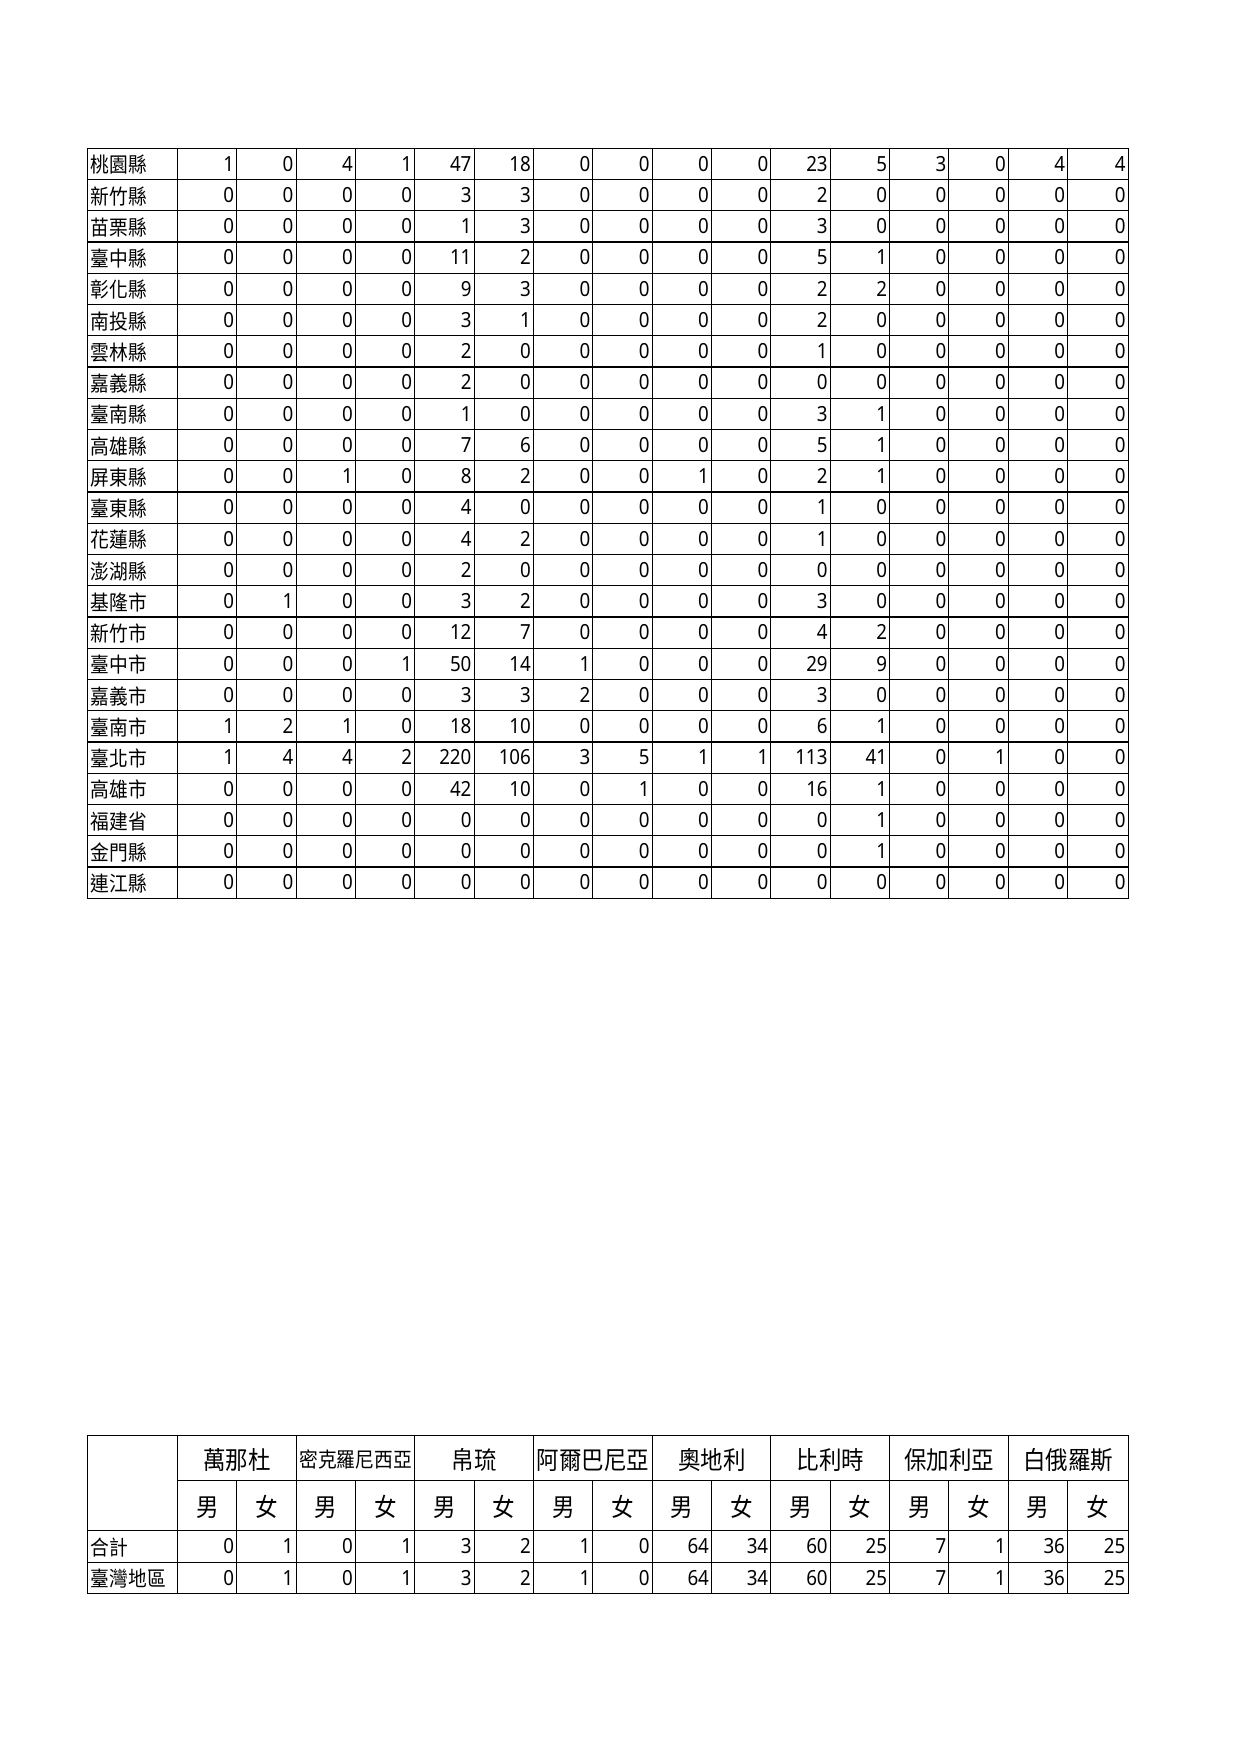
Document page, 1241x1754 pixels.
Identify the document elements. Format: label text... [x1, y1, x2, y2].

table_cell 4 [771, 618, 830, 648]
table_cell 4 [415, 524, 474, 554]
table_cell 0 [949, 680, 1008, 710]
table_header 阿爾巴尼亞 [534, 1436, 652, 1480]
table_cell 0 [1068, 399, 1128, 429]
table_cell 3 [475, 274, 533, 304]
table_cell 0 [712, 493, 770, 523]
table_cell 0 [890, 711, 948, 741]
table_cell 0 [356, 274, 414, 304]
table_cell 花蓮縣 [88, 524, 177, 554]
table_cell 0 [949, 524, 1008, 554]
table_cell 1 [831, 805, 889, 835]
table_cell 0 [653, 618, 711, 648]
table_cell 4 [415, 493, 474, 523]
table_cell 25 [1068, 1563, 1128, 1593]
table_cell 0 [1009, 243, 1067, 273]
table_cell 0 [356, 243, 414, 273]
table_header [88, 1436, 177, 1530]
table_cell 0 [475, 493, 533, 523]
table_cell 10 [475, 711, 533, 741]
table_cell 0 [237, 774, 296, 804]
table_cell 16 [771, 774, 830, 804]
table_cell 0 [297, 649, 355, 679]
table_cell 3 [771, 399, 830, 429]
table_cell 0 [593, 368, 652, 398]
table_cell 4 [1009, 149, 1067, 179]
table_cell 0 [237, 461, 296, 491]
table_cell 5 [771, 243, 830, 273]
table_cell 0 [949, 868, 1008, 898]
table_cell 2 [771, 305, 830, 335]
table_cell 0 [890, 305, 948, 335]
table_cell 3 [415, 680, 474, 710]
table_cell 合計 [88, 1531, 177, 1562]
table_cell 0 [712, 868, 770, 898]
table_cell 0 [356, 368, 414, 398]
table_cell 25 [831, 1563, 889, 1593]
table_cell 0 [890, 493, 948, 523]
table_cell 0 [653, 711, 711, 741]
table_cell 113 [771, 743, 830, 773]
table_cell 金門縣 [88, 836, 177, 866]
table_cell 0 [593, 524, 652, 554]
table_cell 60 [771, 1531, 830, 1562]
table_cell 0 [1068, 555, 1128, 585]
table_cell 0 [1068, 274, 1128, 304]
table_cell 男 [534, 1481, 592, 1530]
table_cell 0 [178, 1531, 236, 1562]
table_cell 0 [178, 368, 236, 398]
table_cell 0 [653, 368, 711, 398]
table_cell 0 [297, 336, 355, 366]
table_cell 3 [475, 680, 533, 710]
table_cell 0 [771, 805, 830, 835]
table_cell 0 [593, 430, 652, 460]
table_cell 0 [1009, 336, 1067, 366]
table_cell 0 [831, 336, 889, 366]
table_cell 0 [712, 180, 770, 210]
table_cell 0 [593, 649, 652, 679]
table_cell 1 [831, 711, 889, 741]
table_cell 0 [297, 399, 355, 429]
table_cell 34 [712, 1531, 770, 1562]
table_cell 福建省 [88, 805, 177, 835]
table_cell 10 [475, 774, 533, 804]
table_cell 女 [237, 1481, 296, 1530]
table_cell 14 [475, 649, 533, 679]
table_cell 2 [237, 711, 296, 741]
table_cell 南投縣 [88, 305, 177, 335]
table_cell 0 [890, 524, 948, 554]
table_cell 女 [475, 1481, 533, 1530]
table_cell 2 [771, 461, 830, 491]
table_cell 0 [949, 243, 1008, 273]
table_cell 1 [178, 149, 236, 179]
table_cell 0 [1009, 680, 1067, 710]
table_cell 0 [356, 493, 414, 523]
table_header 奧地利 [653, 1436, 770, 1480]
table_cell 0 [415, 805, 474, 835]
table_cell 臺灣地區 [88, 1563, 177, 1593]
table_cell 0 [653, 149, 711, 179]
table_cell 0 [475, 836, 533, 866]
table_cell 0 [949, 368, 1008, 398]
table_cell 2 [475, 1531, 533, 1562]
table_cell 2 [534, 680, 592, 710]
table_cell 0 [1068, 211, 1128, 241]
table_cell 9 [831, 649, 889, 679]
table_cell 0 [534, 618, 592, 648]
table_cell 0 [593, 180, 652, 210]
table_cell 0 [890, 649, 948, 679]
table_cell 男 [1009, 1481, 1067, 1530]
table_cell 34 [712, 1563, 770, 1593]
table_cell 0 [1068, 430, 1128, 460]
table_cell 7 [890, 1531, 948, 1562]
table_cell 0 [653, 180, 711, 210]
table_cell 0 [534, 461, 592, 491]
table_cell 0 [712, 836, 770, 866]
table_cell 0 [237, 274, 296, 304]
table_cell 4 [237, 743, 296, 773]
table_cell 0 [593, 618, 652, 648]
table_cell 0 [534, 243, 592, 273]
table_cell 0 [534, 524, 592, 554]
table_cell 苗栗縣 [88, 211, 177, 241]
table_cell 0 [297, 274, 355, 304]
table_cell 男 [415, 1481, 474, 1530]
table_cell 0 [356, 399, 414, 429]
table_cell 3 [415, 1563, 474, 1593]
table_cell 0 [890, 399, 948, 429]
table_cell 0 [475, 399, 533, 429]
table_cell 0 [653, 274, 711, 304]
table_cell 0 [534, 805, 592, 835]
table_cell 0 [297, 1563, 355, 1593]
table_cell 0 [1068, 243, 1128, 273]
table_cell 18 [415, 711, 474, 741]
table_cell 0 [1068, 524, 1128, 554]
table_cell 0 [890, 180, 948, 210]
table_cell 0 [475, 336, 533, 366]
table_cell 臺中市 [88, 649, 177, 679]
table_cell 0 [356, 618, 414, 648]
table_cell 3 [534, 743, 592, 773]
table_cell 2 [475, 1563, 533, 1593]
table_cell 女 [593, 1481, 652, 1530]
table_cell 臺中縣 [88, 243, 177, 273]
table_cell 0 [831, 305, 889, 335]
table_cell 0 [771, 868, 830, 898]
table_cell 0 [712, 586, 770, 616]
table_cell 0 [653, 336, 711, 366]
table_cell 0 [593, 868, 652, 898]
table_cell 1 [356, 1563, 414, 1593]
table_cell 1 [831, 774, 889, 804]
table_cell 基隆市 [88, 586, 177, 616]
table_cell 0 [949, 305, 1008, 335]
table_cell 0 [356, 180, 414, 210]
table_cell 0 [949, 430, 1008, 460]
table_cell 女 [949, 1481, 1008, 1530]
table_cell 0 [534, 399, 592, 429]
table_cell 0 [653, 555, 711, 585]
table_cell 0 [237, 524, 296, 554]
table_cell 0 [237, 680, 296, 710]
table_cell 0 [831, 555, 889, 585]
table_cell 新竹市 [88, 618, 177, 648]
table_cell 0 [653, 805, 711, 835]
table_cell 3 [475, 211, 533, 241]
table_cell 1 [178, 711, 236, 741]
table_header 帛琉 [415, 1436, 533, 1480]
table_cell 0 [178, 586, 236, 616]
table_cell 0 [949, 211, 1008, 241]
table_cell 0 [890, 274, 948, 304]
table_cell 2 [475, 586, 533, 616]
table_cell 0 [949, 618, 1008, 648]
table_cell 0 [178, 680, 236, 710]
table_cell 0 [297, 243, 355, 273]
table_cell 男 [653, 1481, 711, 1530]
table_cell 64 [653, 1563, 711, 1593]
table_cell 0 [890, 243, 948, 273]
table_cell 1 [949, 1531, 1008, 1562]
table_cell 2 [475, 524, 533, 554]
table_cell 臺南市 [88, 711, 177, 741]
table_cell 0 [949, 586, 1008, 616]
table_cell 0 [237, 805, 296, 835]
table_cell 0 [593, 305, 652, 335]
table_cell 2 [356, 743, 414, 773]
table_cell 2 [475, 243, 533, 273]
table_cell 0 [297, 493, 355, 523]
table_cell 2 [771, 274, 830, 304]
table_cell 0 [1068, 836, 1128, 866]
table_cell 0 [653, 305, 711, 335]
table_cell 0 [237, 649, 296, 679]
table_cell 0 [178, 399, 236, 429]
table_cell 0 [237, 555, 296, 585]
table_cell 0 [1009, 743, 1067, 773]
table_cell 6 [771, 711, 830, 741]
table_cell 0 [712, 274, 770, 304]
table_cell 0 [178, 461, 236, 491]
table_cell 0 [1009, 836, 1067, 866]
table_cell 0 [356, 868, 414, 898]
table_cell 0 [1009, 586, 1067, 616]
table_cell 0 [1068, 180, 1128, 210]
table_cell 0 [356, 586, 414, 616]
table_cell 8 [415, 461, 474, 491]
table_cell 2 [831, 618, 889, 648]
table_cell 1 [771, 336, 830, 366]
table_cell 高雄市 [88, 774, 177, 804]
table_cell 0 [297, 836, 355, 866]
table_cell 0 [593, 836, 652, 866]
table_cell 0 [712, 211, 770, 241]
table_cell 0 [593, 243, 652, 273]
table_cell 0 [237, 430, 296, 460]
table_cell 1 [356, 149, 414, 179]
table_cell 0 [534, 586, 592, 616]
table_cell 42 [415, 774, 474, 804]
table_cell 0 [178, 493, 236, 523]
table_cell 0 [593, 555, 652, 585]
table_cell 0 [712, 774, 770, 804]
table_cell 0 [356, 711, 414, 741]
table_cell 1 [593, 774, 652, 804]
table_cell 3 [415, 180, 474, 210]
table_cell 0 [890, 555, 948, 585]
table_cell 0 [1009, 368, 1067, 398]
table_cell 0 [771, 555, 830, 585]
table_cell 0 [831, 368, 889, 398]
table_cell 0 [1068, 305, 1128, 335]
table_cell 0 [534, 430, 592, 460]
table_cell 0 [890, 461, 948, 491]
table_cell 女 [712, 1481, 770, 1530]
table_cell 0 [1068, 711, 1128, 741]
table_cell 0 [1009, 524, 1067, 554]
table_cell 0 [890, 805, 948, 835]
table_cell 0 [237, 149, 296, 179]
table_cell 7 [415, 430, 474, 460]
table_cell 0 [890, 430, 948, 460]
table_cell 0 [949, 336, 1008, 366]
table_cell 0 [712, 711, 770, 741]
table_cell 0 [1068, 649, 1128, 679]
table_cell 0 [771, 368, 830, 398]
table_cell 0 [593, 461, 652, 491]
table_cell 0 [237, 211, 296, 241]
table_cell 0 [534, 555, 592, 585]
table_cell 1 [534, 1563, 592, 1593]
table_cell 36 [1009, 1531, 1067, 1562]
table_cell 0 [949, 836, 1008, 866]
table_cell 0 [831, 211, 889, 241]
table_cell 0 [237, 868, 296, 898]
table_cell 0 [356, 461, 414, 491]
table_cell 0 [475, 868, 533, 898]
table_cell 0 [712, 305, 770, 335]
table_cell 1 [653, 461, 711, 491]
table_cell 0 [178, 336, 236, 366]
table_cell 2 [831, 274, 889, 304]
table_cell 臺東縣 [88, 493, 177, 523]
table_cell 1 [831, 836, 889, 866]
table_cell 0 [593, 586, 652, 616]
table_cell 0 [475, 368, 533, 398]
table_cell 1 [831, 430, 889, 460]
table_cell 3 [771, 680, 830, 710]
table_cell 男 [178, 1481, 236, 1530]
table_cell 0 [534, 836, 592, 866]
table_cell 臺南縣 [88, 399, 177, 429]
table_cell 0 [890, 680, 948, 710]
table_cell 0 [1009, 430, 1067, 460]
table_cell 0 [712, 555, 770, 585]
table_cell 4 [297, 743, 355, 773]
table_cell 0 [237, 618, 296, 648]
table_cell 0 [237, 399, 296, 429]
table_cell 0 [653, 399, 711, 429]
table_cell 桃園縣 [88, 149, 177, 179]
table_cell 0 [178, 524, 236, 554]
table_cell 9 [415, 274, 474, 304]
table_cell 0 [831, 524, 889, 554]
table_cell 0 [1068, 461, 1128, 491]
table_cell 1 [949, 743, 1008, 773]
table_cell 0 [1009, 274, 1067, 304]
table_cell 0 [178, 180, 236, 210]
table_cell 0 [297, 368, 355, 398]
table_cell 1 [771, 524, 830, 554]
table_cell 0 [593, 1531, 652, 1562]
table_cell 1 [356, 649, 414, 679]
table_cell 220 [415, 743, 474, 773]
table_cell 3 [475, 180, 533, 210]
table_cell 0 [712, 243, 770, 273]
table_cell 0 [297, 1531, 355, 1562]
table_cell 0 [712, 805, 770, 835]
table_cell 0 [237, 836, 296, 866]
table_cell 0 [178, 1563, 236, 1593]
table_cell 0 [890, 211, 948, 241]
table_cell 0 [475, 805, 533, 835]
table_cell 4 [297, 149, 355, 179]
table_cell 7 [475, 618, 533, 648]
table_cell 0 [1068, 743, 1128, 773]
table_cell 0 [890, 368, 948, 398]
table_cell 0 [356, 836, 414, 866]
table_cell 0 [593, 336, 652, 366]
table_cell 0 [949, 805, 1008, 835]
table_header 白俄羅斯 [1009, 1436, 1128, 1480]
table_cell 0 [534, 368, 592, 398]
table_cell 0 [712, 430, 770, 460]
table_cell 0 [1009, 399, 1067, 429]
table_cell 0 [1009, 305, 1067, 335]
table_cell 0 [890, 336, 948, 366]
table_cell 0 [356, 524, 414, 554]
table_cell 50 [415, 649, 474, 679]
table_cell 0 [1009, 774, 1067, 804]
table_cell 3 [771, 586, 830, 616]
table_cell 0 [890, 836, 948, 866]
table_cell 25 [831, 1531, 889, 1562]
table_cell 0 [297, 680, 355, 710]
table_cell 41 [831, 743, 889, 773]
table_cell 0 [1009, 493, 1067, 523]
table_cell 0 [593, 805, 652, 835]
table_cell 0 [1009, 868, 1067, 898]
table_cell 澎湖縣 [88, 555, 177, 585]
table_cell 0 [890, 774, 948, 804]
table_cell 0 [949, 149, 1008, 179]
table_cell 0 [237, 493, 296, 523]
table_cell 0 [653, 868, 711, 898]
table_cell 0 [653, 774, 711, 804]
table_cell 0 [831, 680, 889, 710]
table_cell 0 [949, 711, 1008, 741]
table_header 比利時 [771, 1436, 889, 1480]
table_cell 0 [593, 211, 652, 241]
table_cell 5 [771, 430, 830, 460]
table_cell 0 [653, 836, 711, 866]
table_cell 0 [949, 461, 1008, 491]
table_cell 0 [356, 430, 414, 460]
table_cell 1 [653, 743, 711, 773]
table_cell 0 [653, 243, 711, 273]
table_cell 連江縣 [88, 868, 177, 898]
table_cell 0 [593, 149, 652, 179]
table_cell 3 [771, 211, 830, 241]
table_cell 1 [297, 461, 355, 491]
table_cell 新竹縣 [88, 180, 177, 210]
table_cell 0 [1068, 618, 1128, 648]
table_cell 0 [534, 711, 592, 741]
table_cell 1 [771, 493, 830, 523]
table_cell 0 [1068, 336, 1128, 366]
table_cell 0 [712, 368, 770, 398]
table_cell 0 [534, 305, 592, 335]
table_cell 女 [356, 1481, 414, 1530]
table_cell 0 [712, 399, 770, 429]
table_cell 0 [949, 274, 1008, 304]
table_cell 0 [653, 649, 711, 679]
table_cell 0 [1009, 180, 1067, 210]
table_cell 0 [831, 180, 889, 210]
table_cell 0 [356, 305, 414, 335]
table_cell 0 [712, 524, 770, 554]
table_cell 36 [1009, 1563, 1067, 1593]
table_cell 0 [297, 774, 355, 804]
table_cell 0 [1068, 368, 1128, 398]
table_cell 0 [653, 586, 711, 616]
table_cell 0 [297, 211, 355, 241]
table_cell 1 [297, 711, 355, 741]
table_cell 0 [237, 368, 296, 398]
table_cell 0 [297, 305, 355, 335]
table_cell 0 [297, 618, 355, 648]
table_cell 0 [237, 180, 296, 210]
table_cell 1 [237, 1531, 296, 1562]
table_cell 男 [771, 1481, 830, 1530]
table_cell 0 [949, 555, 1008, 585]
table_cell 0 [771, 836, 830, 866]
table_cell 12 [415, 618, 474, 648]
table_cell 25 [1068, 1531, 1128, 1562]
table_cell 雲林縣 [88, 336, 177, 366]
table_cell 嘉義市 [88, 680, 177, 710]
table_cell 0 [178, 305, 236, 335]
table_cell 11 [415, 243, 474, 273]
table_cell 0 [653, 493, 711, 523]
table_cell 臺北市 [88, 743, 177, 773]
table_cell 5 [593, 743, 652, 773]
table_cell 6 [475, 430, 533, 460]
table_cell 3 [890, 149, 948, 179]
table_cell 0 [712, 461, 770, 491]
table_cell 0 [356, 774, 414, 804]
table_cell 女 [831, 1481, 889, 1530]
table_header 保加利亞 [890, 1436, 1008, 1480]
table_cell 0 [712, 149, 770, 179]
table_cell 女 [1068, 1481, 1128, 1530]
table_cell 0 [1068, 805, 1128, 835]
table_cell 23 [771, 149, 830, 179]
table_cell 0 [1009, 649, 1067, 679]
table_cell 0 [1009, 461, 1067, 491]
table_cell 1 [415, 211, 474, 241]
table_cell 0 [653, 430, 711, 460]
table_cell 0 [1009, 555, 1067, 585]
table_cell 0 [356, 211, 414, 241]
table_cell 0 [534, 149, 592, 179]
table_cell 47 [415, 149, 474, 179]
table_cell 0 [297, 805, 355, 835]
table_cell 0 [356, 336, 414, 366]
table_cell 0 [534, 868, 592, 898]
table_cell 1 [831, 461, 889, 491]
table_cell 18 [475, 149, 533, 179]
table_cell 0 [237, 243, 296, 273]
table_cell 0 [1009, 211, 1067, 241]
table_cell 0 [178, 243, 236, 273]
table_cell 0 [593, 680, 652, 710]
table_cell 0 [949, 399, 1008, 429]
table_header 密克羅尼西亞 [297, 1436, 414, 1480]
table_cell 0 [178, 774, 236, 804]
table_cell 0 [1068, 586, 1128, 616]
table_cell 0 [237, 305, 296, 335]
table_cell 0 [712, 680, 770, 710]
table_cell 男 [297, 1481, 355, 1530]
table_cell 0 [1009, 711, 1067, 741]
table_cell 0 [534, 336, 592, 366]
table_cell 0 [1068, 680, 1128, 710]
table_cell 0 [178, 836, 236, 866]
table_cell 0 [593, 1563, 652, 1593]
table_cell 0 [653, 680, 711, 710]
table_cell 4 [1068, 149, 1128, 179]
table_cell 0 [356, 555, 414, 585]
table_cell 0 [178, 274, 236, 304]
table_cell 0 [534, 774, 592, 804]
table_cell 7 [890, 1563, 948, 1593]
table_cell 0 [178, 868, 236, 898]
table_cell 0 [593, 711, 652, 741]
table_cell 1 [712, 743, 770, 773]
table_cell 0 [831, 868, 889, 898]
table_cell 嘉義縣 [88, 368, 177, 398]
table_cell 0 [534, 493, 592, 523]
table_cell 0 [415, 868, 474, 898]
table_cell 0 [890, 586, 948, 616]
table_cell 0 [178, 555, 236, 585]
table_cell 0 [237, 336, 296, 366]
table_cell 0 [475, 555, 533, 585]
table_cell 2 [475, 461, 533, 491]
table_cell 0 [178, 805, 236, 835]
table_cell 0 [297, 555, 355, 585]
table_cell 0 [890, 868, 948, 898]
table_cell 0 [712, 336, 770, 366]
table_cell 0 [534, 180, 592, 210]
table_cell 60 [771, 1563, 830, 1593]
table_cell 0 [178, 430, 236, 460]
table_cell 0 [356, 805, 414, 835]
table_cell 3 [415, 305, 474, 335]
table_cell 1 [534, 1531, 592, 1562]
table_cell 屏東縣 [88, 461, 177, 491]
table_cell 0 [534, 211, 592, 241]
table_cell 1 [831, 399, 889, 429]
table_cell 1 [831, 243, 889, 273]
table_cell 0 [1068, 493, 1128, 523]
table_cell 0 [1068, 774, 1128, 804]
table_cell 2 [415, 336, 474, 366]
table_cell 1 [415, 399, 474, 429]
table_cell 0 [1009, 805, 1067, 835]
table_cell 0 [178, 618, 236, 648]
table_cell 0 [297, 430, 355, 460]
table_cell 1 [237, 586, 296, 616]
table_cell 0 [297, 868, 355, 898]
table_cell 0 [831, 586, 889, 616]
table_cell 5 [831, 149, 889, 179]
table_cell 0 [949, 649, 1008, 679]
table_cell 1 [534, 649, 592, 679]
table_cell 1 [178, 743, 236, 773]
table_cell 0 [653, 211, 711, 241]
table_cell 0 [297, 180, 355, 210]
table_cell 1 [475, 305, 533, 335]
table_cell 0 [593, 399, 652, 429]
table_cell 29 [771, 649, 830, 679]
table_cell 0 [1068, 868, 1128, 898]
table_cell 64 [653, 1531, 711, 1562]
table_cell 0 [1009, 618, 1067, 648]
table_cell 1 [949, 1563, 1008, 1593]
table_cell 0 [415, 836, 474, 866]
table_cell 男 [890, 1481, 948, 1530]
table_cell 0 [949, 493, 1008, 523]
table_cell 高雄縣 [88, 430, 177, 460]
table_cell 0 [949, 180, 1008, 210]
table_cell 2 [771, 180, 830, 210]
table_cell 0 [712, 618, 770, 648]
table_cell 0 [949, 774, 1008, 804]
table_cell 彰化縣 [88, 274, 177, 304]
table_cell 0 [534, 274, 592, 304]
table_cell 2 [415, 555, 474, 585]
table_cell 1 [356, 1531, 414, 1562]
table_cell 0 [297, 524, 355, 554]
table_cell 0 [831, 493, 889, 523]
table_cell 0 [712, 649, 770, 679]
table_cell 0 [593, 274, 652, 304]
table_cell 0 [356, 680, 414, 710]
table_cell 3 [415, 1531, 474, 1562]
table_cell 2 [415, 368, 474, 398]
table_cell 1 [237, 1563, 296, 1593]
table_cell 0 [890, 743, 948, 773]
table_cell 0 [593, 493, 652, 523]
table_cell 0 [653, 524, 711, 554]
table_cell 0 [890, 618, 948, 648]
table_header 萬那杜 [178, 1436, 296, 1480]
table_cell 3 [415, 586, 474, 616]
table_cell 106 [475, 743, 533, 773]
table_cell 0 [178, 649, 236, 679]
table_cell 0 [297, 586, 355, 616]
table_cell 0 [178, 211, 236, 241]
